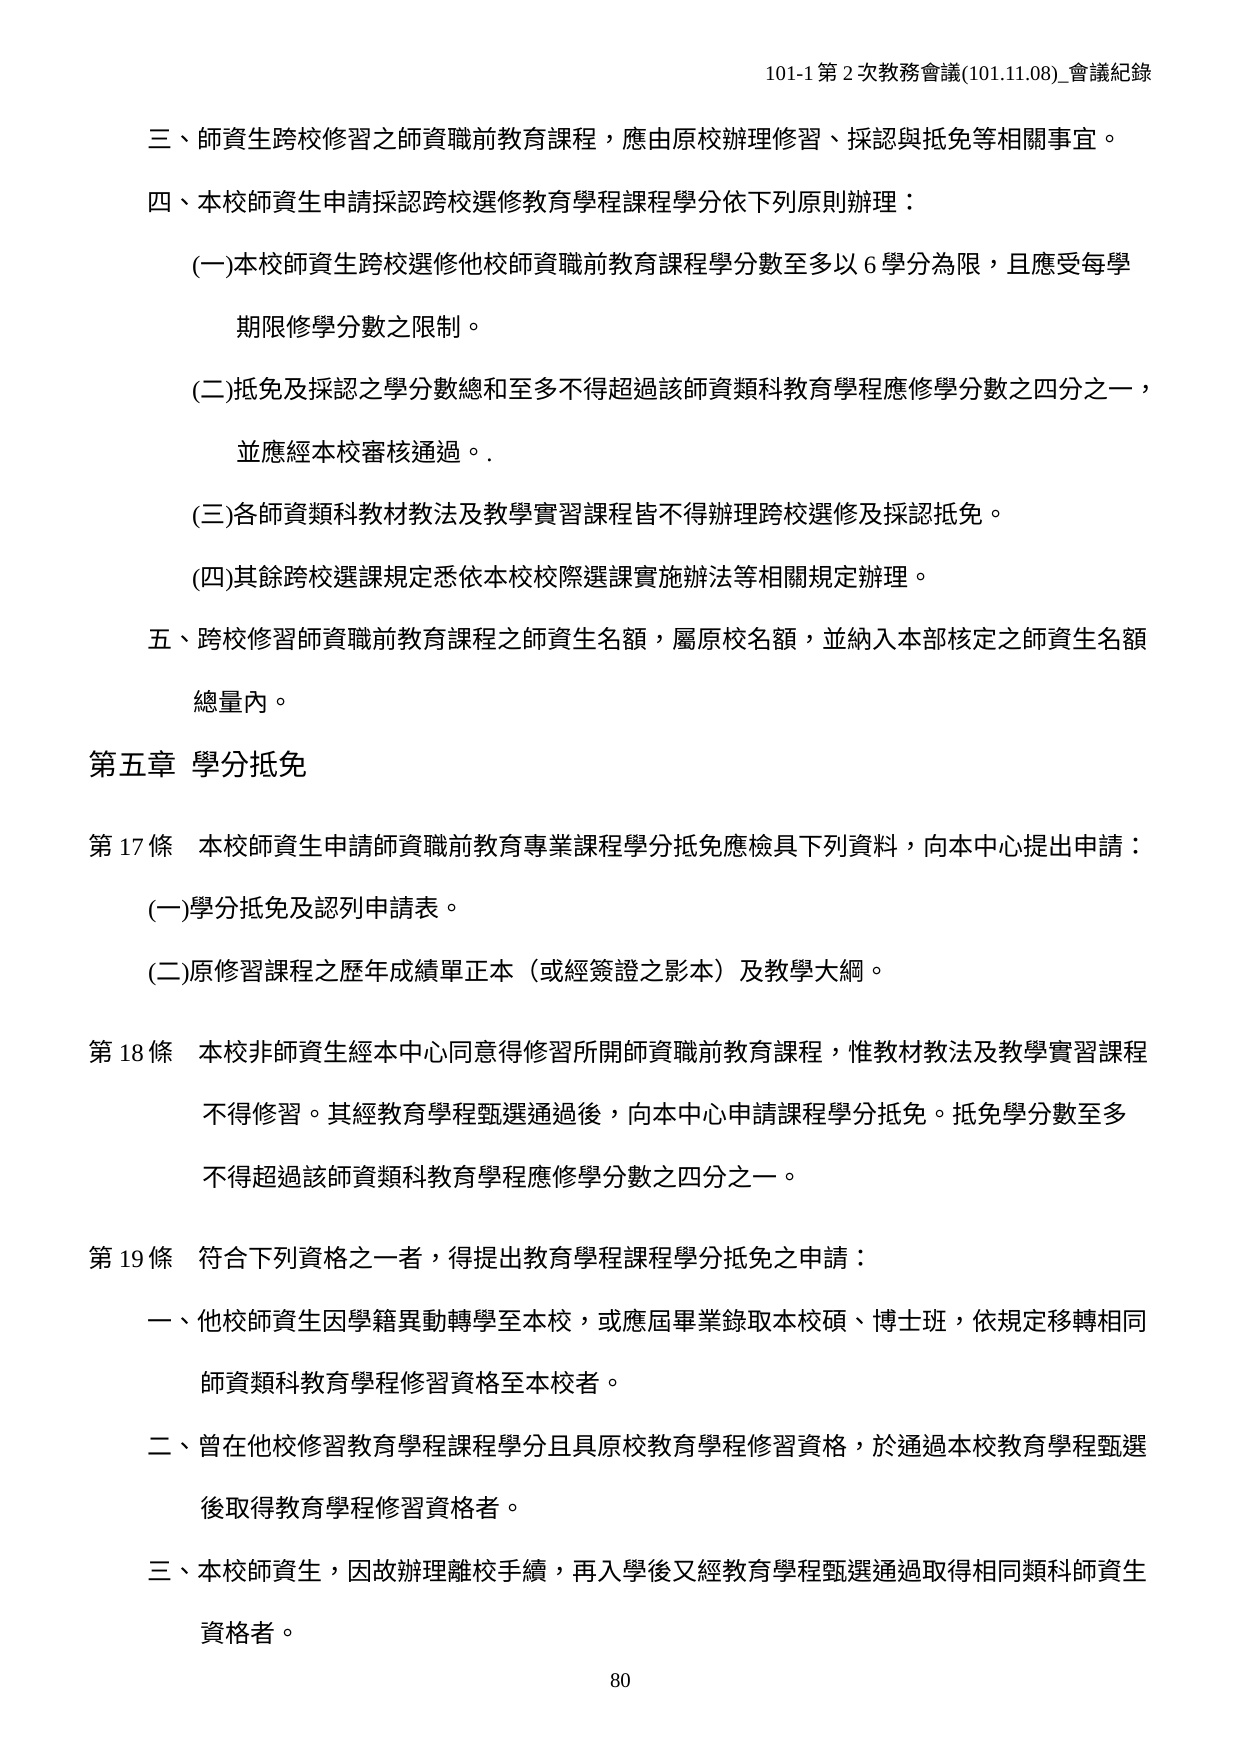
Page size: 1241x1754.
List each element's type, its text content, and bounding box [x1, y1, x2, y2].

text (一)本校師資生跨校選修他校師資職前教育課程學分數至多以6學分為限，且應受每學期限修學分數之限制。 [192, 221, 1152, 346]
text 三、本校師資生，因故辦理離校手續，再入學後又經教育學程甄選通過取得相同類科師資生資格者。 [147, 1528, 1152, 1653]
text (二)抵免及採認之學分數總和至多不得超過該師資類科教育學程應修學分數之四分之一，並應經本校審核通過。. [192, 346, 1152, 471]
text (一)學分抵免及認列申請表。 [148, 865, 1152, 928]
text 第19條 符合下列資格之一者，得提出教育學程課程學分抵免之申請： [89, 1215, 1152, 1278]
text 五、跨校修習師資職前教育課程之師資生名額，屬原校名額，並納入本部核定之師資生名額總量內。 [148, 596, 1152, 721]
text 三、師資生跨校修習之師資職前教育課程，應由原校辦理修習、採認與抵免等相關事宜。 [148, 96, 1152, 159]
text 四、本校師資生申請採認跨校選修教育學程課程學分依下列原則辦理： [148, 159, 1152, 221]
text (四)其餘跨校選課規定悉依本校校際選課實施辦法等相關規定辦理。 [192, 534, 1152, 596]
text 第17條 本校師資生申請師資職前教育專業課程學分抵免應檢具下列資料，向本中心提出申請： [89, 803, 1152, 865]
text (二)原修習課程之歷年成績單正本（或經簽證之影本）及教學大綱。 [148, 928, 1152, 990]
text (三)各師資類科教材教法及教學實習課程皆不得辦理跨校選修及採認抵免。 [192, 471, 1152, 534]
text 二、曾在他校修習教育學程課程學分且具原校教育學程修習資格，於通過本校教育學程甄選後取得教育學程修習資格者。 [147, 1403, 1152, 1528]
text 第18條 本校非師資生經本中心同意得修習所開師資職前教育課程，惟教材教法及教學實習課程不得修習。其經教育學程甄選通過後，向本中心申請課程學分抵免。抵免學分數至多不得超過該師資類科教育學程應修學分數之四分之一。 [89, 1009, 1152, 1196]
text 一、他校師資生因學籍異動轉學至本校，或應屆畢業錄取本校碩、博士班，依規定移轉相同師資類科教育學程修習資格至本校者。 [147, 1278, 1152, 1403]
text 第五章 學分抵免 [89, 721, 1152, 784]
